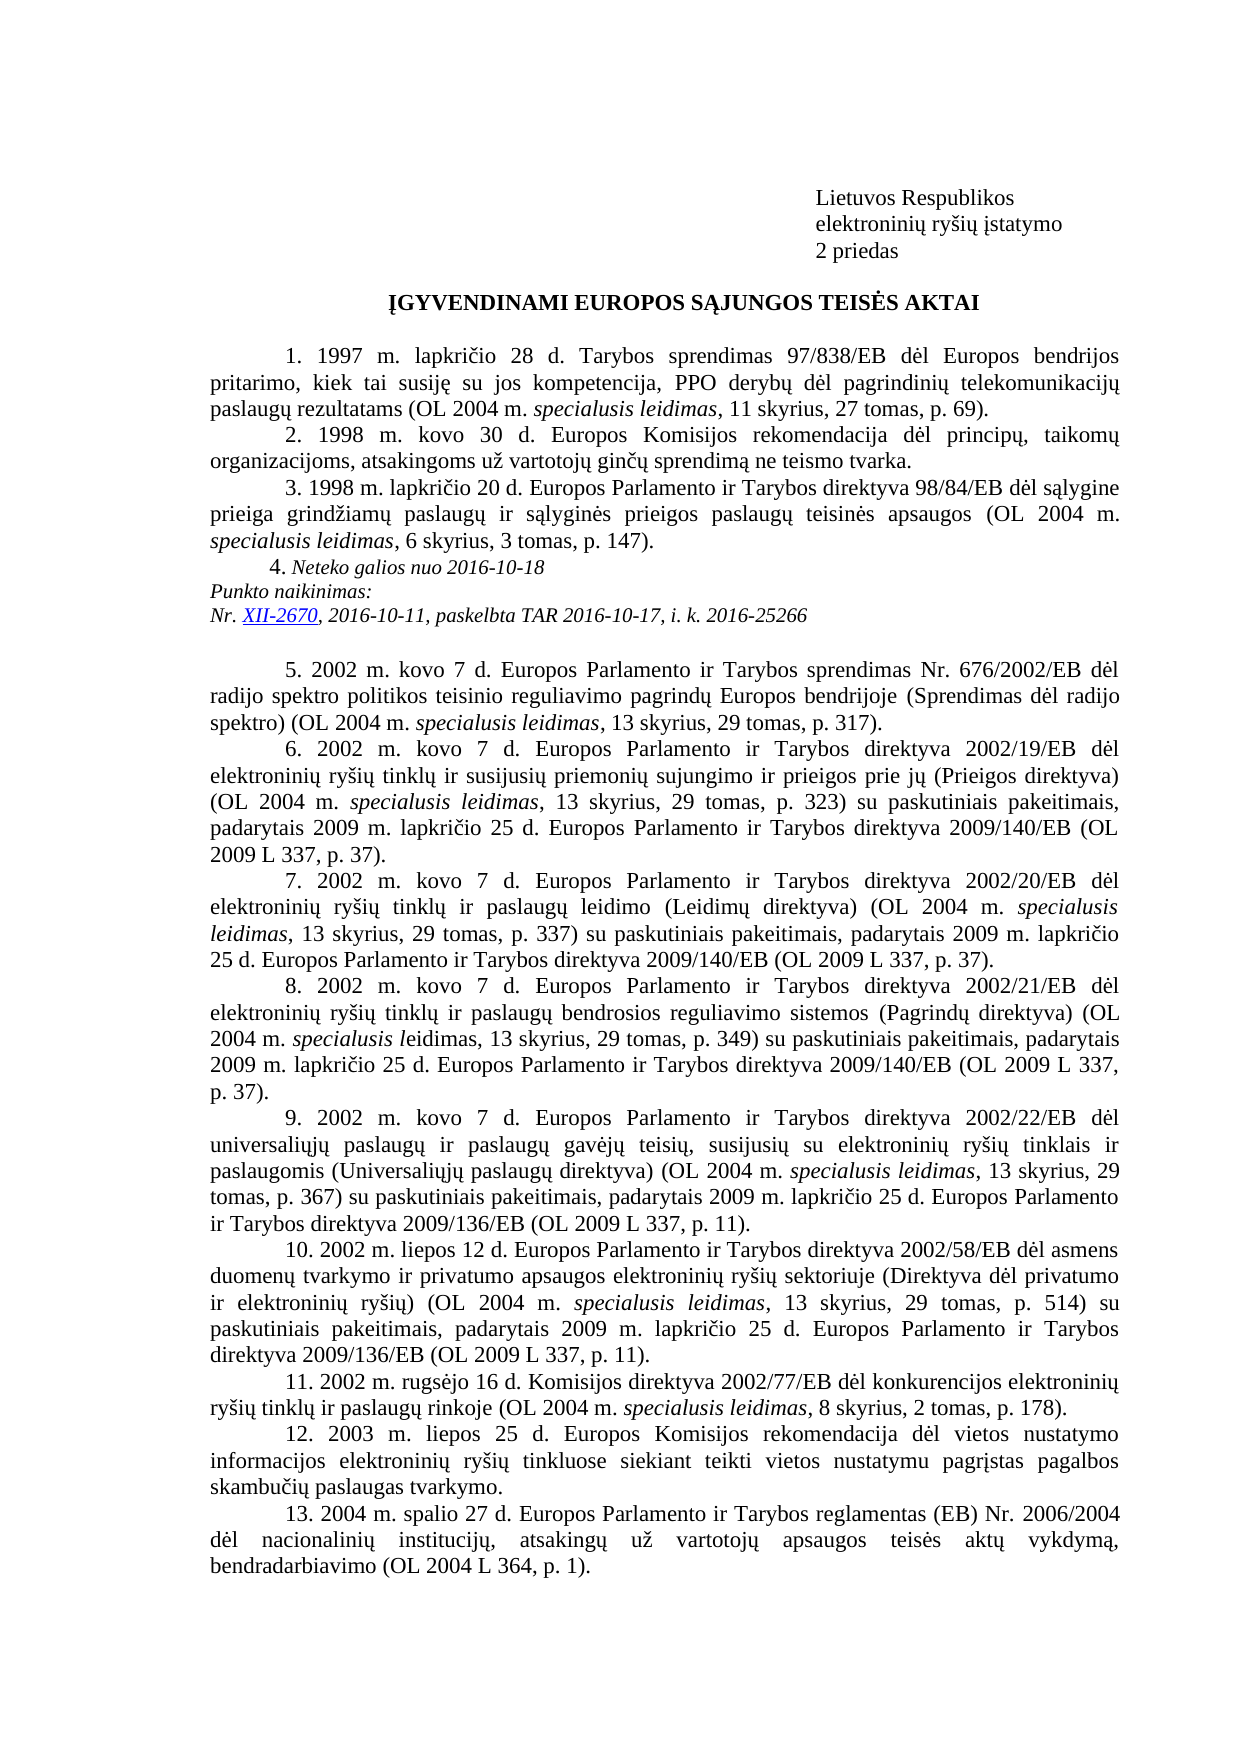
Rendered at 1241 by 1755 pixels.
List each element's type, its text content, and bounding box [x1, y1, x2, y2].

text Punkto naikinimas: [210, 579, 1120, 603]
text Nr. XII-2670, 2016-10-11, paskelbta TAR 2016-10-17, i. k. 2016-25266 [210, 603, 1120, 627]
text 9. 2002 m. kovo 7 d. Europos Parlamento ir Tarybos direktyva 2002/22/EB dėl universaliųjų paslaugų ir paslaugų gavėjų teisių, susijusių su elektroninių ryšių tinklais ir paslaugomis (Universaliųjų paslaugų direktyva) (OL 2004 m. specialusis leidimas, 13 skyrius, 29 tomas, p. 367) su paskutiniais pakeitimais, padarytais 2009 m. lapkričio 25 d. Europos Parlamento ir Tarybos direktyva 2009/136/EB (OL 2009 L 337, p. 11). [210, 1104, 1120, 1236]
text 2. 1998 m. kovo 30 d. Europos Komisijos rekomendacija dėl principų, taikomų organizacijoms, atsakingoms už vartotojų ginčų sprendimą ne teismo tvarka. [210, 421, 1120, 474]
text 13. 2004 m. spalio 27 d. Europos Parlamento ir Tarybos reglamentas (EB) Nr. 2006/2004 dėl nacionalinių institucijų, atsakingų už vartotojų apsaugos teisės aktų vykdymą, bendradarbiavimo (OL 2004 L 364, p. 1). [210, 1499, 1120, 1579]
text 3. 1998 m. lapkričio 20 d. Europos Parlamento ir Tarybos direktyva 98/84/EB dėl sąlygine prieiga grindžiamų paslaugų ir sąlyginės prieigos paslaugų teisinės apsaugos (OL 2004 m. specialusis leidimas, 6 skyrius, 3 tomas, p. 147). [210, 474, 1120, 553]
text 8. 2002 m. kovo 7 d. Europos Parlamento ir Tarybos direktyva 2002/21/EB dėl elektroninių ryšių tinklų ir paslaugų bendrosios reguliavimo sistemos (Pagrindų direktyva) (OL 2004 m. specialusis leidimas, 13 skyrius, 29 tomas, p. 349) su paskutiniais pakeitimais, padarytais 2009 m. lapkričio 25 d. Europos Parlamento ir Tarybos direktyva 2009/140/EB (OL 2009 L 337, p. 37). [210, 972, 1120, 1104]
text elektroninių ryšių įstatymo [210, 210, 1120, 237]
text Lietuvos Respublikos [210, 184, 1120, 210]
text 1. 1997 m. lapkričio 28 d. Tarybos sprendimas 97/838/EB dėl Europos bendrijos pritarimo, kiek tai susiję su jos kompetencija, PPO derybų dėl pagrindinių telekomunikacijų paslaugų rezultatams (OL 2004 m. specialusis leidimas, 11 skyrius, 27 tomas, p. 69). [210, 342, 1120, 421]
text 4. Neteko galios nuo 2016-10-18 [210, 553, 1120, 579]
text 7. 2002 m. kovo 7 d. Europos Parlamento ir Tarybos direktyva 2002/20/EB dėl elektroninių ryšių tinklų ir paslaugų leidimo (Leidimų direktyva) (OL 2004 m. specialusis leidimas, 13 skyrius, 29 tomas, p. 337) su paskutiniais pakeitimais, padarytais 2009 m. lapkričio 25 d. Europos Parlamento ir Tarybos direktyva 2009/140/EB (OL 2009 L 337, p. 37). [210, 867, 1120, 972]
text 6. 2002 m. kovo 7 d. Europos Parlamento ir Tarybos direktyva 2002/19/EB dėl elektroninių ryšių tinklų ir susijusių priemonių sujungimo ir prieigos prie jų (Prieigos direktyva) (OL 2004 m. specialusis leidimas, 13 skyrius, 29 tomas, p. 323) su paskutiniais pakeitimais, padarytais 2009 m. lapkričio 25 d. Europos Parlamento ir Tarybos direktyva 2009/140/EB (OL 2009 L 337, p. 37). [210, 735, 1120, 867]
text įgyvendinami Europos Sąjungos teisės aktai [210, 289, 1120, 316]
text 12. 2003 m. liepos 25 d. Europos Komisijos rekomendacija dėl vietos nustatymo informacijos elektroninių ryšių tinkluose siekiant teikti vietos nustatymu pagrįstas pagalbos skambučių paslaugas tvarkymo. [210, 1421, 1120, 1499]
text 10. 2002 m. liepos 12 d. Europos Parlamento ir Tarybos direktyva 2002/58/EB dėl asmens duomenų tvarkymo ir privatumo apsaugos elektroninių ryšių sektoriuje (Direktyva dėl privatumo ir elektroninių ryšių) (OL 2004 m. specialusis leidimas, 13 skyrius, 29 tomas, p. 514) su paskutiniais pakeitimais, padarytais 2009 m. lapkričio 25 d. Europos Parlamento ir Tarybos direktyva 2009/136/EB (OL 2009 L 337, p. 11). [210, 1236, 1120, 1368]
text 5. 2002 m. kovo 7 d. Europos Parlamento ir Tarybos sprendimas Nr. 676/2002/EB dėl radijo spektro politikos teisinio reguliavimo pagrindų Europos bendrijoje (Sprendimas dėl radijo spektro) (OL 2004 m. specialusis leidimas, 13 skyrius, 29 tomas, p. 317). [210, 656, 1120, 735]
text 11. 2002 m. rugsėjo 16 d. Komisijos direktyva 2002/77/EB dėl konkurencijos elektroninių ryšių tinklų ir paslaugų rinkoje (OL 2004 m. specialusis leidimas, 8 skyrius, 2 tomas, p. 178). [210, 1368, 1120, 1421]
text 2 priedas [210, 237, 1120, 263]
